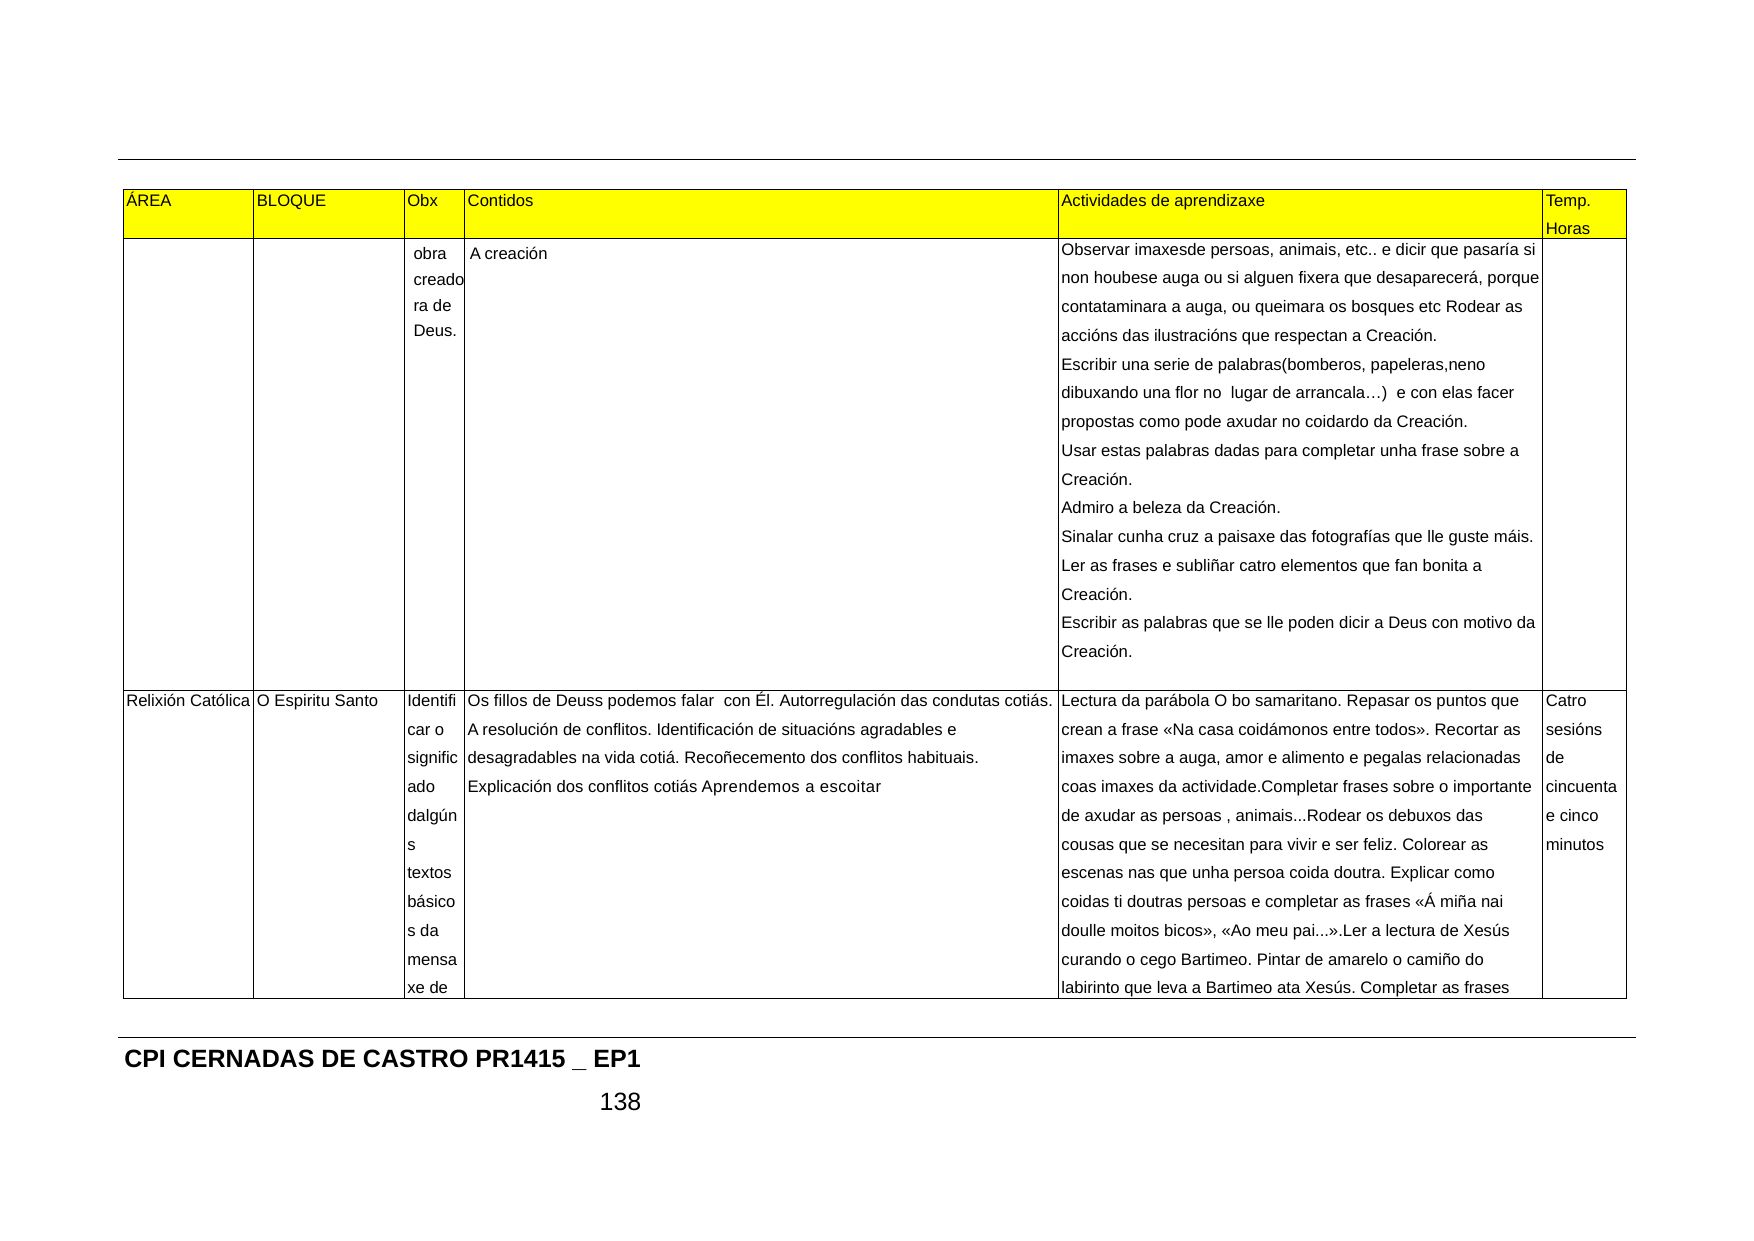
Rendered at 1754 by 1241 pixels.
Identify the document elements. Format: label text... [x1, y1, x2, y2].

table_cell [1543, 239, 1626, 690]
table_cell Catro sesións de cincuenta e cinco minutos [1543, 691, 1626, 997]
table_header Actividades de aprendizaxe [1059, 190, 1542, 238]
table_header Obx [405, 190, 464, 238]
table_cell obra creadora de Deus. [405, 239, 464, 690]
table_cell O Espiritu Santo [254, 691, 404, 997]
table_header ÁREA [124, 190, 253, 238]
table_cell Os fillos de Deuss podemos falar con Él. Autorregulación das condutas cotiás. A resolución de conflitos. Identificación de situacións agradables e desagradables na vida cotiá. Recoñecemento dos conflitos habituais. Explicación dos conflitos cotiás Aprendemos a escoitar [465, 691, 1058, 997]
table_header BLOQUE [254, 190, 404, 238]
table_cell Identificar o significado dalgúns textos básicos da mensaxe de [405, 691, 464, 997]
table_cell [124, 239, 253, 690]
table_cell Relixión Católica [124, 691, 253, 997]
table_cell Lectura da parábola O bo samaritano. Repasar os puntos que crean a frase «Na casa coidámonos entre todos». Recortar as imaxes sobre a auga, amor e alimento e pegalas relacionadas coas imaxes da actividade.Completar frases sobre o importante de axudar as persoas , animais...Rodear os debuxos das cousas que se necesitan para vivir e ser feliz. Colorear as escenas nas que unha persoa coida doutra. Explicar como coidas ti doutras persoas e completar as frases «Á miña nai doulle moitos bicos», «Ao meu pai...».Ler a lectura de Xesús curando o cego Bartimeo. Pintar de amarelo o camiño do labirinto que leva a Bartimeo ata Xesús. Completar as frases [1059, 691, 1542, 997]
table_header Contidos [465, 190, 1058, 238]
table_cell [254, 239, 404, 690]
table_header Temp. Horas [1543, 190, 1626, 238]
table_cell A creación [465, 239, 1058, 690]
table_cell Observar imaxesde persoas, animais, etc.. e dicir que pasaría si non houbese auga ou si alguen fixera que desaparecerá, porque contataminara a auga, ou queimara os bosques etc Rodear as accións das ilustracións que respectan a Creación. Escribir una serie de palabras(bomberos, papeleras,neno dibuxando una flor no lugar de arrancala…) e con elas facer propostas como pode axudar no coidardo da Creación. Usar estas palabras dadas para completar unha frase sobre a Creación. Admiro a beleza da Creación. Sinalar cunha cruz a paisaxe das fotografías que lle guste máis. Ler as frases e subliñar catro elementos que fan bonita a Creación. Escribir as palabras que se lle poden dicir a Deus con motivo da Creación. [1059, 239, 1542, 690]
